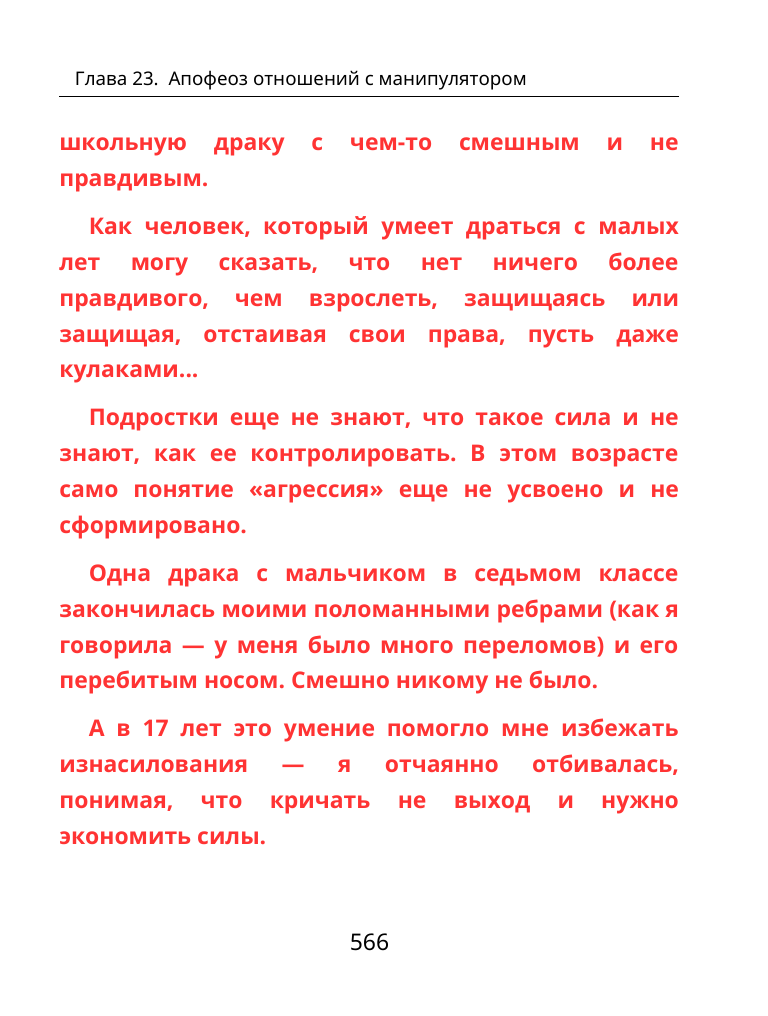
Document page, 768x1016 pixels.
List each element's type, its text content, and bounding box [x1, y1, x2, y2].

text Подростки еще не знают, что такое сила и не знают, как ее контролировать. В этом возрасте само понятие «агрессия» еще не усвоено и не сформировано. [59, 401, 679, 540]
text А в 17 лет это умение помогло мне избежать изнасилования — я отчаянно отбивалась, понимая, что кричать не выход и нужно экономить силы. [59, 712, 679, 851]
text Как человек, который умеет драться с малых лет могу сказать, что нет ничего более правдивого, чем взрослеть, защищаясь или защищая, отстаивая свои права, пусть даже кулаками... [59, 210, 679, 385]
text школьную драку с чем-то смешным и не правдивым. [59, 126, 679, 193]
text Одна драка с мальчиком в седьмом классе закончилась моими поломанными ребрами (как я говорила — у меня было много переломов) и его перебитым носом. Смешно никому не было. [59, 557, 679, 696]
